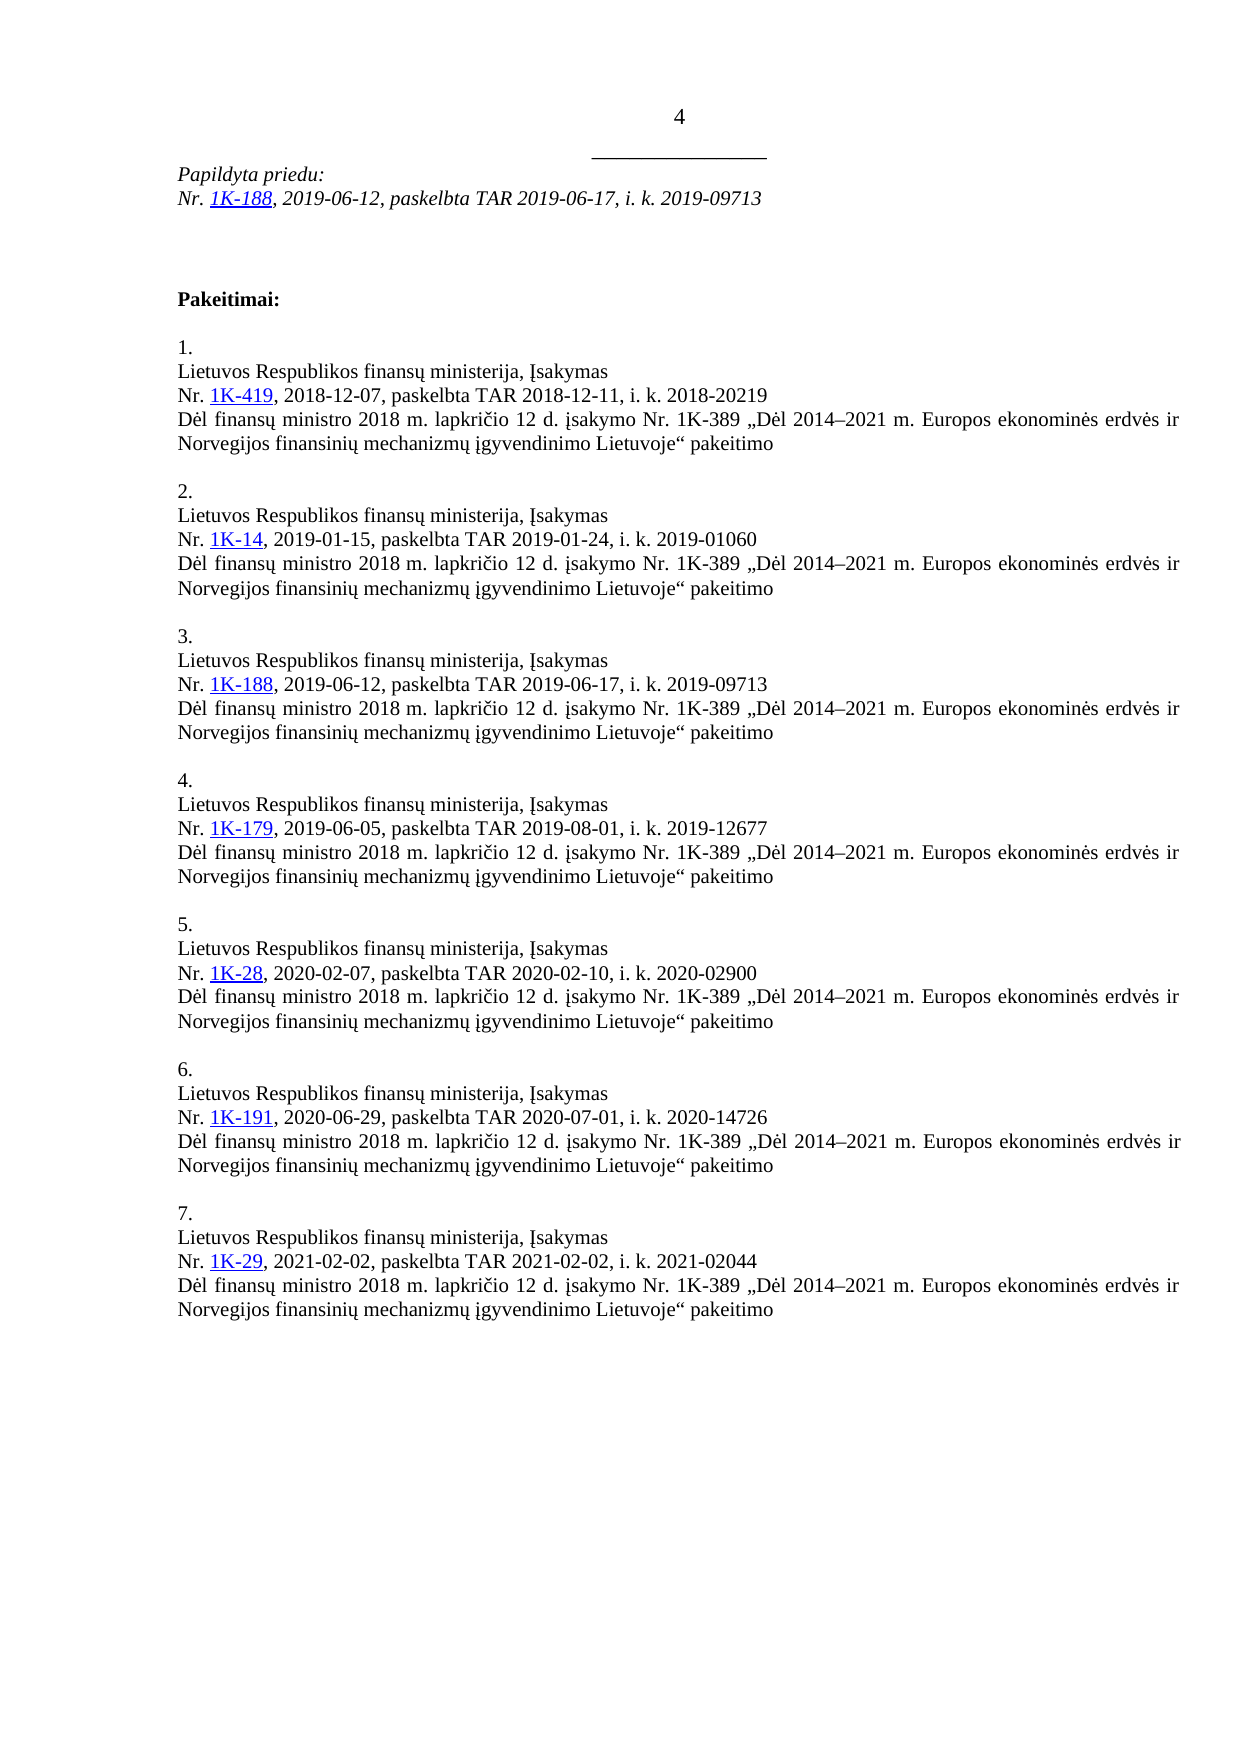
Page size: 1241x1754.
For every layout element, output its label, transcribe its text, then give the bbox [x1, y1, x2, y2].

text Papildyta priedu: [177, 162, 1181, 186]
text 6. [177, 1057, 1181, 1081]
text 3. [177, 623, 1181, 648]
text Dėl finansų ministro 2018 m. lapkričio 12 d. įsakymo Nr. 1K-389 „Dėl 2014–2021 m. Europos ekonominės erdvės ir Norvegijos finansinių mechanizmų įgyvendinimo Lietuvoje“ pakeitimo [177, 551, 1181, 599]
text Lietuvos Respublikos finansų ministerija, Įsakymas [177, 359, 1181, 383]
text Nr. 1K-29, 2021-02-02, paskelbta TAR 2021-02-02, i. k. 2021-02044 [177, 1249, 1181, 1273]
text 1. [177, 335, 1181, 359]
text 7. [177, 1201, 1181, 1225]
text Dėl finansų ministro 2018 m. lapkričio 12 d. įsakymo Nr. 1K-389 „Dėl 2014–2021 m. Europos ekonominės erdvės ir Norvegijos finansinių mechanizmų įgyvendinimo Lietuvoje“ pakeitimo [177, 696, 1181, 744]
text Lietuvos Respublikos finansų ministerija, Įsakymas [177, 1081, 1181, 1105]
text Nr. 1K-191, 2020-06-29, paskelbta TAR 2020-07-01, i. k. 2020-14726 [177, 1105, 1181, 1129]
text Nr. 1K-188, 2019-06-12, paskelbta TAR 2019-06-17, i. k. 2019-09713 [177, 672, 1181, 696]
text Nr. 1K-179, 2019-06-05, paskelbta TAR 2019-08-01, i. k. 2019-12677 [177, 816, 1181, 840]
text Dėl finansų ministro 2018 m. lapkričio 12 d. įsakymo Nr. 1K-389 „Dėl 2014–2021 m. Europos ekonominės erdvės ir Norvegijos finansinių mechanizmų įgyvendinimo Lietuvoje“ pakeitimo [177, 840, 1181, 888]
text Nr. 1K-419, 2018-12-07, paskelbta TAR 2018-12-11, i. k. 2018-20219 [177, 383, 1181, 407]
text Nr. 1K-188, 2019-06-12, paskelbta TAR 2019-06-17, i. k. 2019-09713 [177, 186, 1181, 210]
text Dėl finansų ministro 2018 m. lapkričio 12 d. įsakymo Nr. 1K-389 „Dėl 2014–2021 m. Europos ekonominės erdvės ir Norvegijos finansinių mechanizmų įgyvendinimo Lietuvoje“ pakeitimo [177, 984, 1181, 1033]
text Lietuvos Respublikos finansų ministerija, Įsakymas [177, 648, 1181, 672]
text Lietuvos Respublikos finansų ministerija, Įsakymas [177, 936, 1181, 960]
text 4. [177, 768, 1181, 792]
text Lietuvos Respublikos finansų ministerija, Įsakymas [177, 792, 1181, 816]
text Nr. 1K-14, 2019-01-15, paskelbta TAR 2019-01-24, i. k. 2019-01060 [177, 527, 1181, 551]
text Dėl finansų ministro 2018 m. lapkričio 12 d. įsakymo Nr. 1K-389 „Dėl 2014–2021 m. Europos ekonominės erdvės ir Norvegijos finansinių mechanizmų įgyvendinimo Lietuvoje“ pakeitimo [177, 1129, 1181, 1177]
text Pakeitimai: [177, 287, 1181, 311]
text ______________ [177, 133, 1181, 162]
text Dėl finansų ministro 2018 m. lapkričio 12 d. įsakymo Nr. 1K-389 „Dėl 2014–2021 m. Europos ekonominės erdvės ir Norvegijos finansinių mechanizmų įgyvendinimo Lietuvoje“ pakeitimo [177, 1273, 1181, 1321]
text 2. [177, 479, 1181, 503]
text Nr. 1K-28, 2020-02-07, paskelbta TAR 2020-02-10, i. k. 2020-02900 [177, 960, 1181, 984]
text Dėl finansų ministro 2018 m. lapkričio 12 d. įsakymo Nr. 1K-389 „Dėl 2014–2021 m. Europos ekonominės erdvės ir Norvegijos finansinių mechanizmų įgyvendinimo Lietuvoje“ pakeitimo [177, 407, 1181, 455]
text Lietuvos Respublikos finansų ministerija, Įsakymas [177, 503, 1181, 527]
text Lietuvos Respublikos finansų ministerija, Įsakymas [177, 1225, 1181, 1249]
text 5. [177, 912, 1181, 936]
